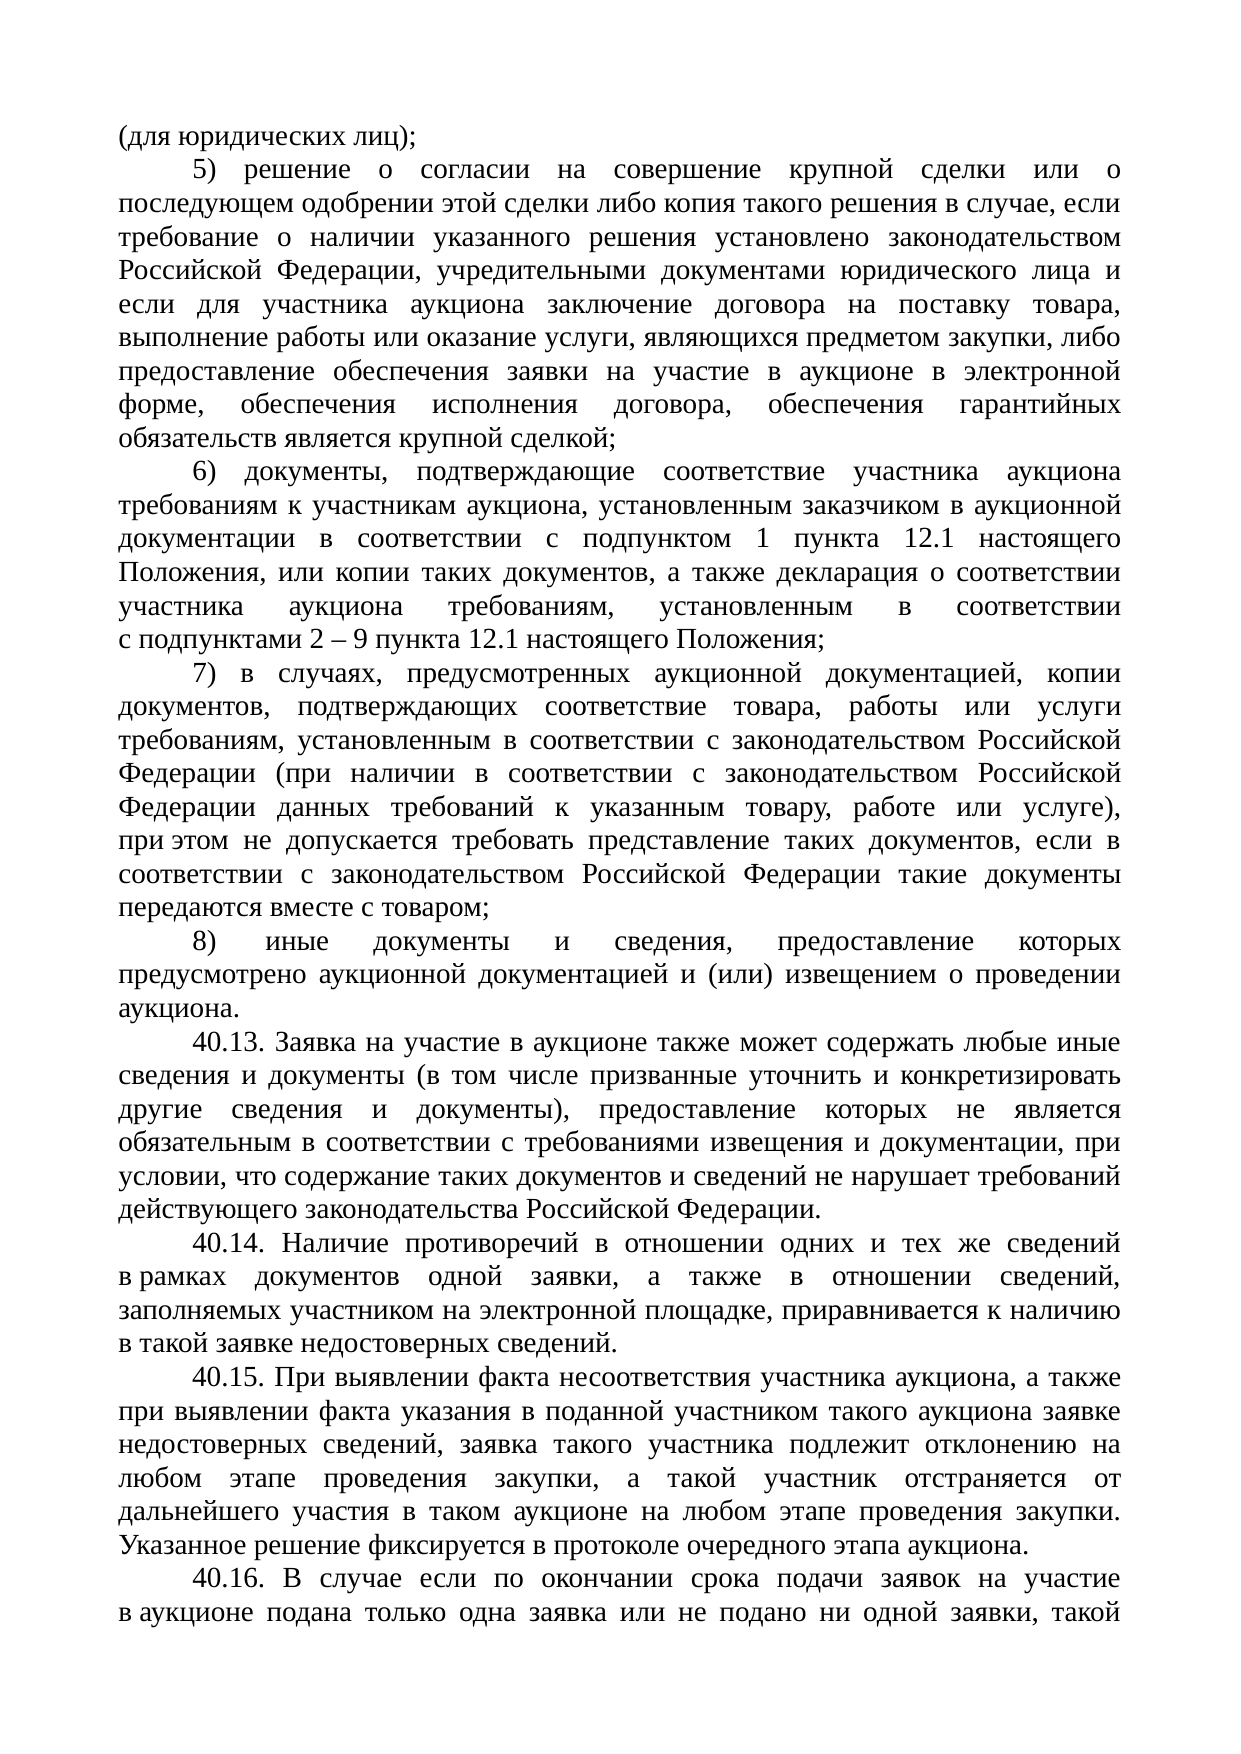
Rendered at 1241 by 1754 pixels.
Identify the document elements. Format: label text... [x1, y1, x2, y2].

text 40.13. Заявка на участие в аукционе также может содержать любые иные сведения и документы (в том числе призванные уточнить и конкретизировать другие сведения и документы), предоставление которых не является обязательным в соответствии с требованиями извещения и документации, при условии, что содержание таких документов и сведений не нарушает требований действующего законодательства Российской Федерации. [118, 1024, 1122, 1225]
text 8) иные документы и сведения, предоставление которых предусмотрено аукционной документацией и (или) извещением о проведении аукциона. [118, 923, 1122, 1024]
text 40.14. Наличие противоречий в отношении одних и тех же сведений в рамках документов одной заявки, а также в отношении сведений, заполняемых участником на электронной площадке, приравнивается к наличию в такой заявке недостоверных сведений. [118, 1225, 1122, 1359]
text 5) решение о согласии на совершение крупной сделки или о последующем одобрении этой сделки либо копия такого решения в случае, если требование о наличии указанного решения установлено законодательством Российской Федерации, учредительными документами юридического лица и если для участника аукциона заключение договора на поставку товара, выполнение работы или оказание услуги, являющихся предметом закупки, либо предоставление обеспечения заявки на участие в аукционе в электронной форме, обеспечения исполнения договора, обеспечения гарантийных обязательств является крупной сделкой; [118, 152, 1122, 453]
text 40.16. В случае если по окончании срока подачи заявок на участие в аукционе подана только одна заявка или не подано ни одной заявки, такой [118, 1560, 1122, 1627]
text 6) документы, подтверждающие соответствие участника аукциона требованиям к участникам аукциона, установленным заказчиком в аукционной документации в соответствии с подпунктом 1 пункта 12.1 настоящего Положения, или копии таких документов, а также декларация о соответствии участника аукциона требованиям, установленным в соответствии с подпунктами 2 – 9 пункта 12.1 настоящего Положения; [118, 453, 1122, 655]
text (для юридических лиц); [118, 118, 1122, 152]
text 7) в случаях, предусмотренных аукционной документацией, копии документов, подтверждающих соответствие товара, работы или услуги требованиям, установленным в соответствии с законодательством Российской Федерации (при наличии в соответствии с законодательством Российской Федерации данных требований к указанным товару, работе или услуге), при этом не допускается требовать представление таких документов, если в соответствии с законодательством Российской Федерации такие документы передаются вместе с товаром; [118, 655, 1122, 923]
text 40.15. При выявлении факта несоответствия участника аукциона, а также при выявлении факта указания в поданной участником такого аукциона заявке недостоверных сведений, заявка такого участника подлежит отклонению на любом этапе проведения закупки, а такой участник отстраняется от дальнейшего участия в таком аукционе на любом этапе проведения закупки. Указанное решение фиксируется в протоколе очередного этапа аукциона. [118, 1359, 1122, 1560]
